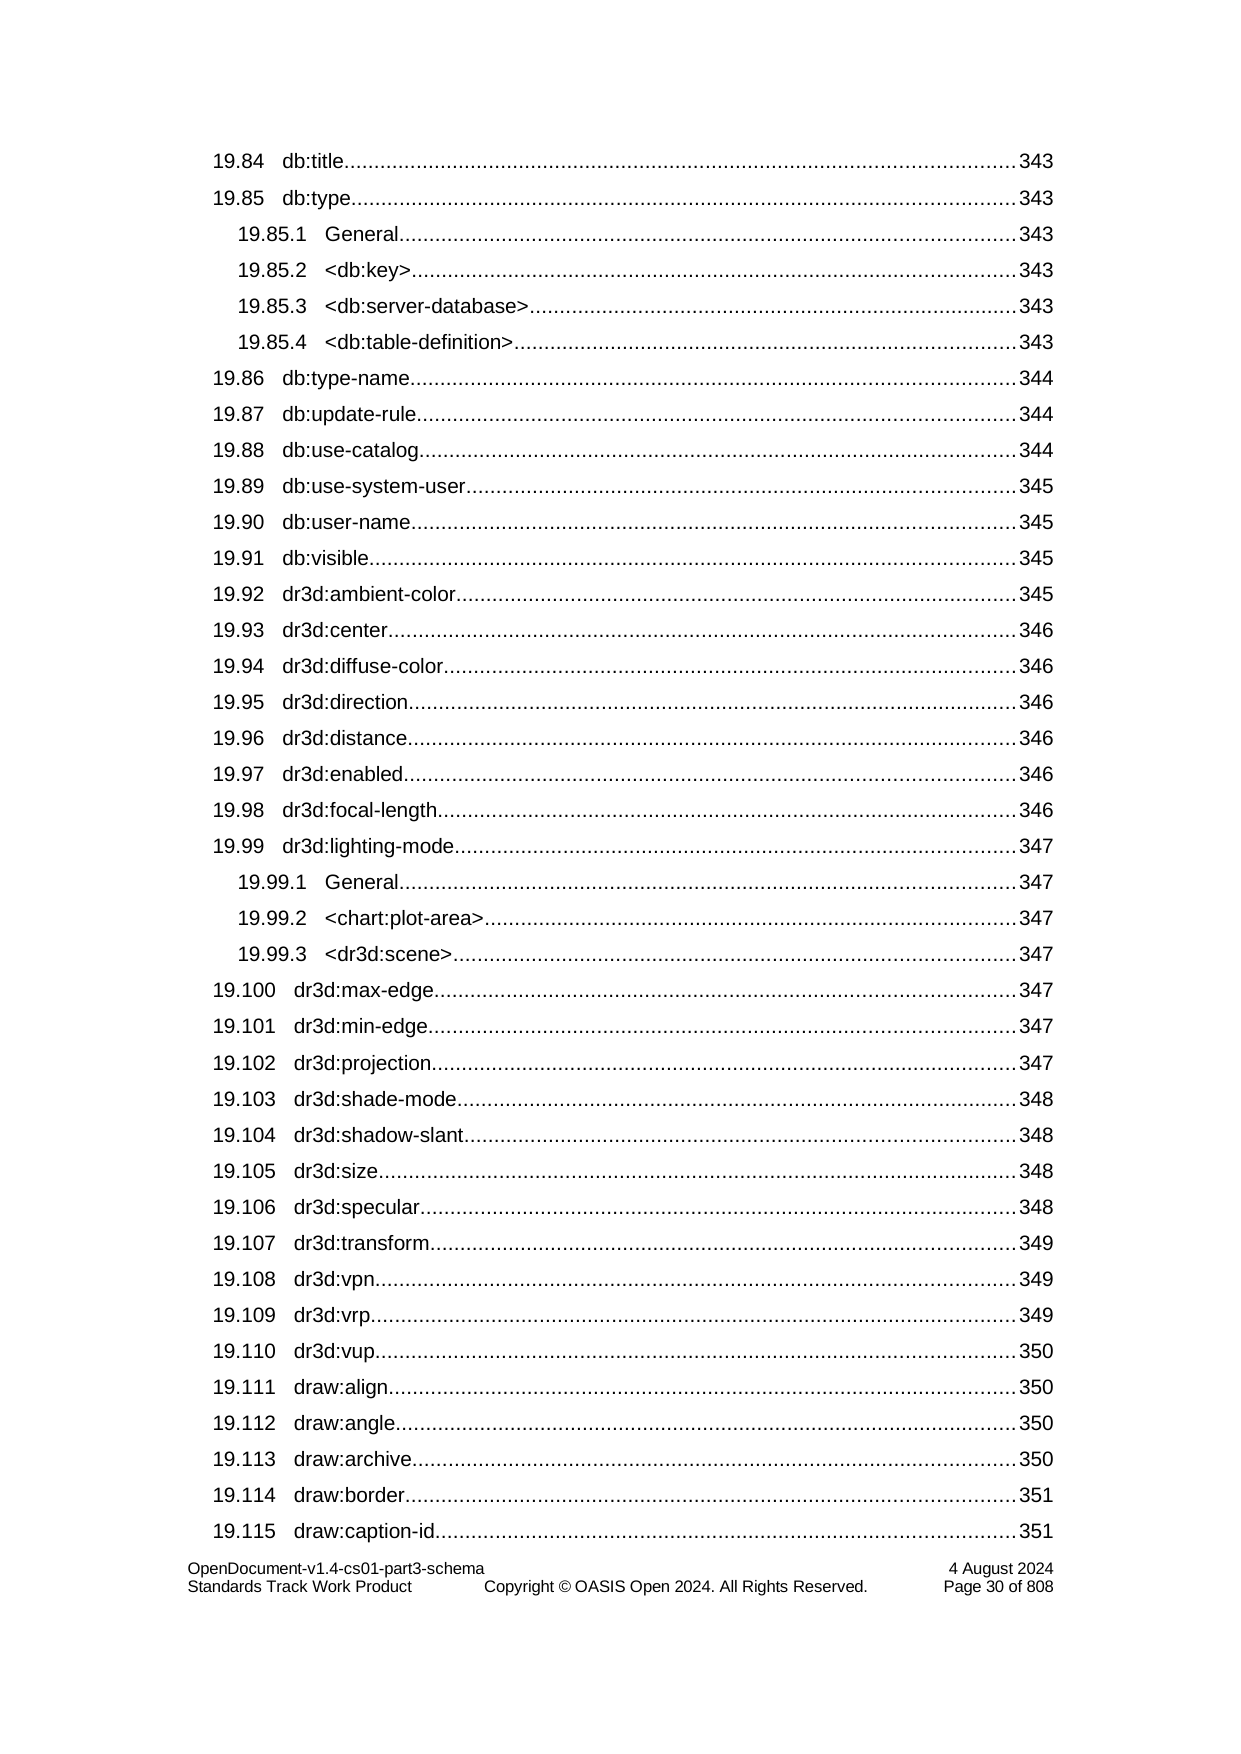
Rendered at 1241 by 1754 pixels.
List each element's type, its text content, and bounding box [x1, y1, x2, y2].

text 19.113 draw:archive 350 [212, 1447, 1053, 1471]
text 19.99 dr3d:lighting-mode 347 [212, 835, 1053, 858]
text 19.115 draw:caption-id 351 [212, 1519, 1053, 1543]
text 19.92 dr3d:ambient-color 345 [212, 582, 1053, 606]
text 19.98 dr3d:focal-length 346 [212, 799, 1053, 822]
text 19.85.1 General 343 [237, 222, 1053, 246]
text 19.90 db:user-name 345 [212, 510, 1053, 534]
text 19.111 draw:align 350 [212, 1375, 1053, 1399]
text 19.96 dr3d:distance 346 [212, 727, 1053, 750]
text 19.93 dr3d:center 346 [212, 618, 1053, 642]
text 19.95 dr3d:direction 346 [212, 691, 1053, 714]
text 19.112 draw:angle 350 [212, 1411, 1053, 1435]
text 19.104 dr3d:shadow-slant 348 [212, 1123, 1053, 1147]
text 19.85.4 <db:table-definition> 343 [237, 330, 1053, 354]
text 19.87 db:update-rule 344 [212, 402, 1053, 426]
text 19.99.3 <dr3d:scene> 347 [237, 943, 1053, 966]
text 19.99.1 General 347 [237, 871, 1053, 894]
text 19.107 dr3d:transform 349 [212, 1231, 1053, 1255]
text 19.91 db:visible 345 [212, 546, 1053, 570]
text 19.94 dr3d:diffuse-color 346 [212, 654, 1053, 678]
text 19.101 dr3d:min-edge 347 [212, 1015, 1053, 1038]
text 19.106 dr3d:specular 348 [212, 1195, 1053, 1219]
text 19.97 dr3d:enabled 346 [212, 763, 1053, 786]
text 19.103 dr3d:shade-mode 348 [212, 1087, 1053, 1111]
text 19.89 db:use-system-user 345 [212, 474, 1053, 498]
text 19.100 dr3d:max-edge 347 [212, 979, 1053, 1002]
text 19.109 dr3d:vrp 349 [212, 1303, 1053, 1327]
text 19.85 db:type 343 [212, 186, 1053, 209]
text 19.84 db:title 343 [212, 150, 1053, 173]
text 19.88 db:use-catalog 344 [212, 438, 1053, 462]
text 19.99.2 <chart:plot-area> 347 [237, 907, 1053, 930]
text 19.86 db:type-name 344 [212, 366, 1053, 390]
text 19.114 draw:border 351 [212, 1483, 1053, 1507]
text 19.110 dr3d:vup 350 [212, 1339, 1053, 1363]
text 19.85.2 <db:key> 343 [237, 258, 1053, 282]
text 19.108 dr3d:vpn 349 [212, 1267, 1053, 1291]
text 19.102 dr3d:projection 347 [212, 1051, 1053, 1074]
text 19.105 dr3d:size 348 [212, 1159, 1053, 1183]
text 19.85.3 <db:server-database> 343 [237, 294, 1053, 318]
